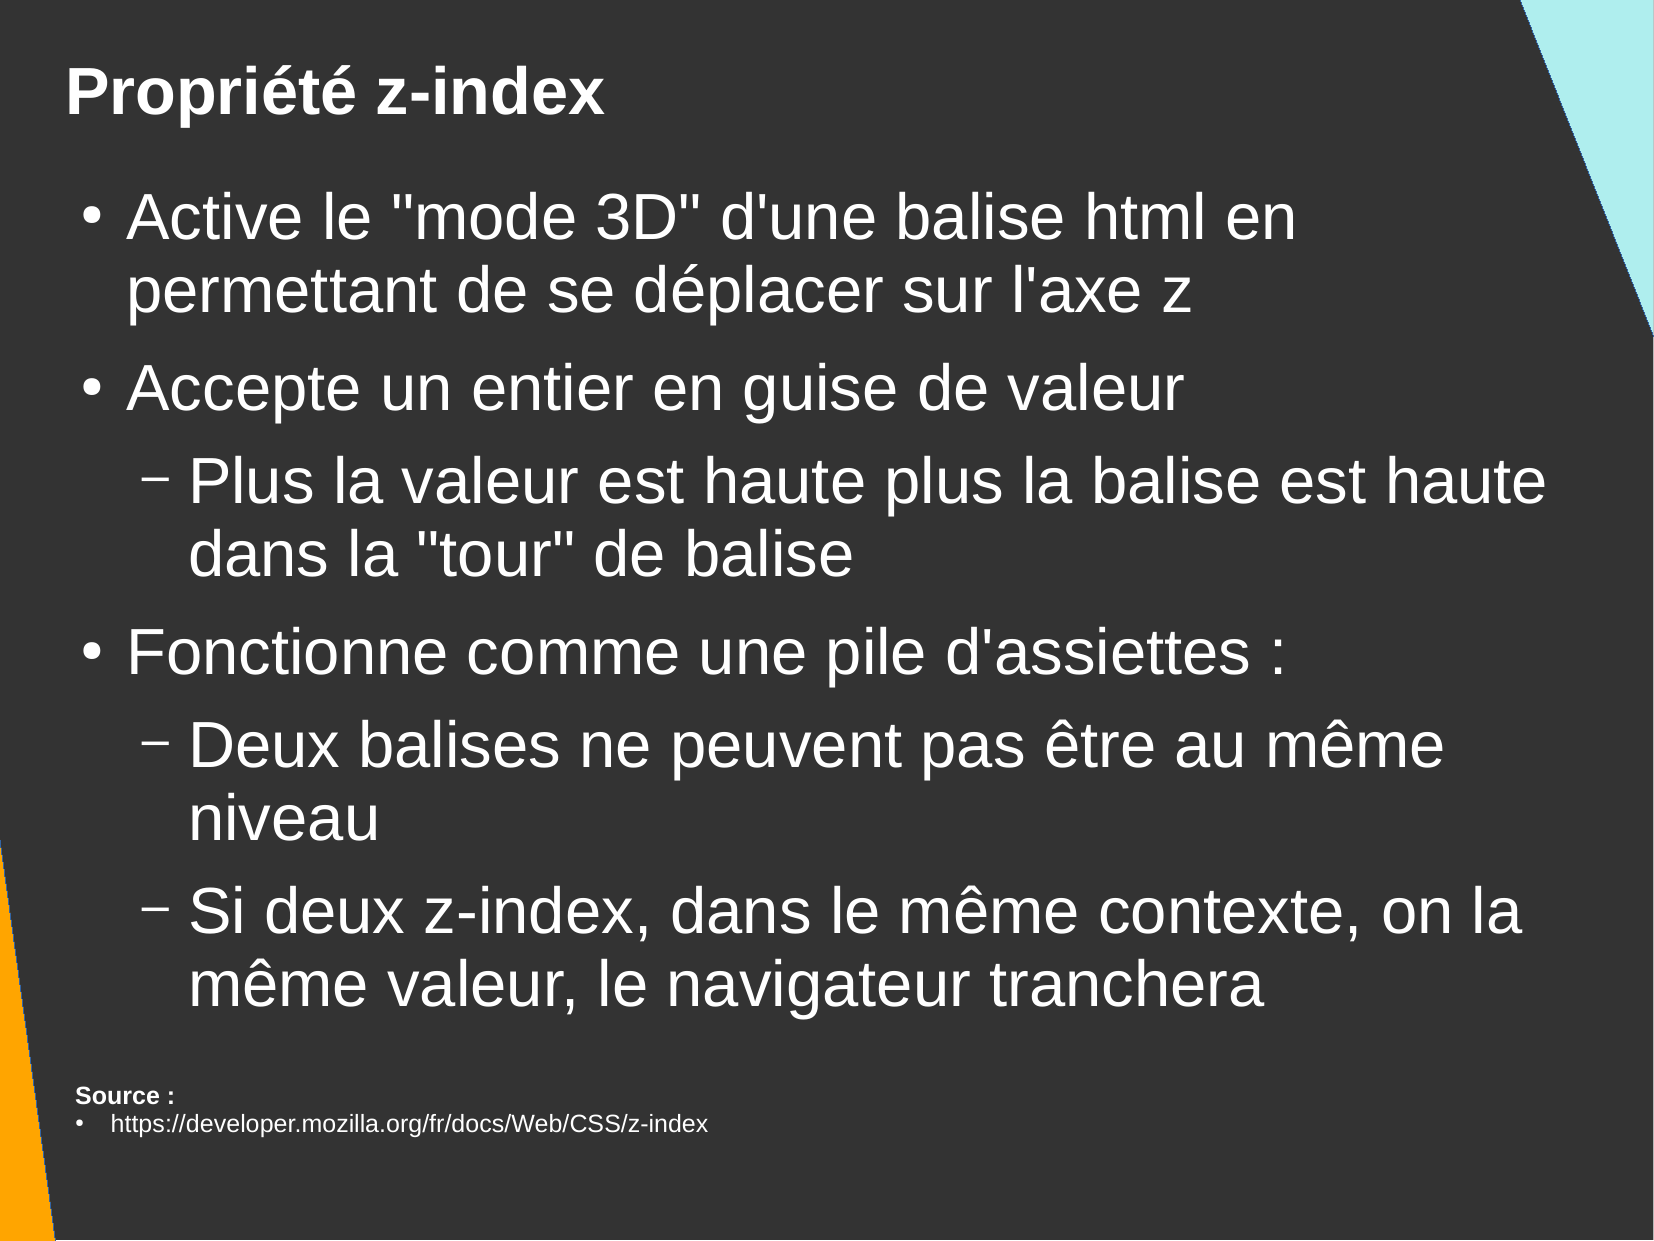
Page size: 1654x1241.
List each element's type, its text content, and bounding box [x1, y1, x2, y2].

title Propriété z-index [64, 54, 1553, 135]
text_box [1520, 0, 1654, 337]
text_box Source : https://developer.mozilla.org/fr/docs/Web/CSS/z-index [60, 1074, 1546, 1217]
list Active le "mode 3D" d'une balise html en permettant de se déplacer sur l'axe z Accepte un entier en guise de valeur Plus la valeur est haute plus la balise est haute dans la "tour" de balise Fonctionne comme une pile d'assiettes : Deux balises ne peuvent pas être au même niveau Si deux z-index, dans le même contexte, on la même valeur, le navigateur tranchera [64, 180, 1604, 1028]
text_box [0, 839, 56, 1241]
